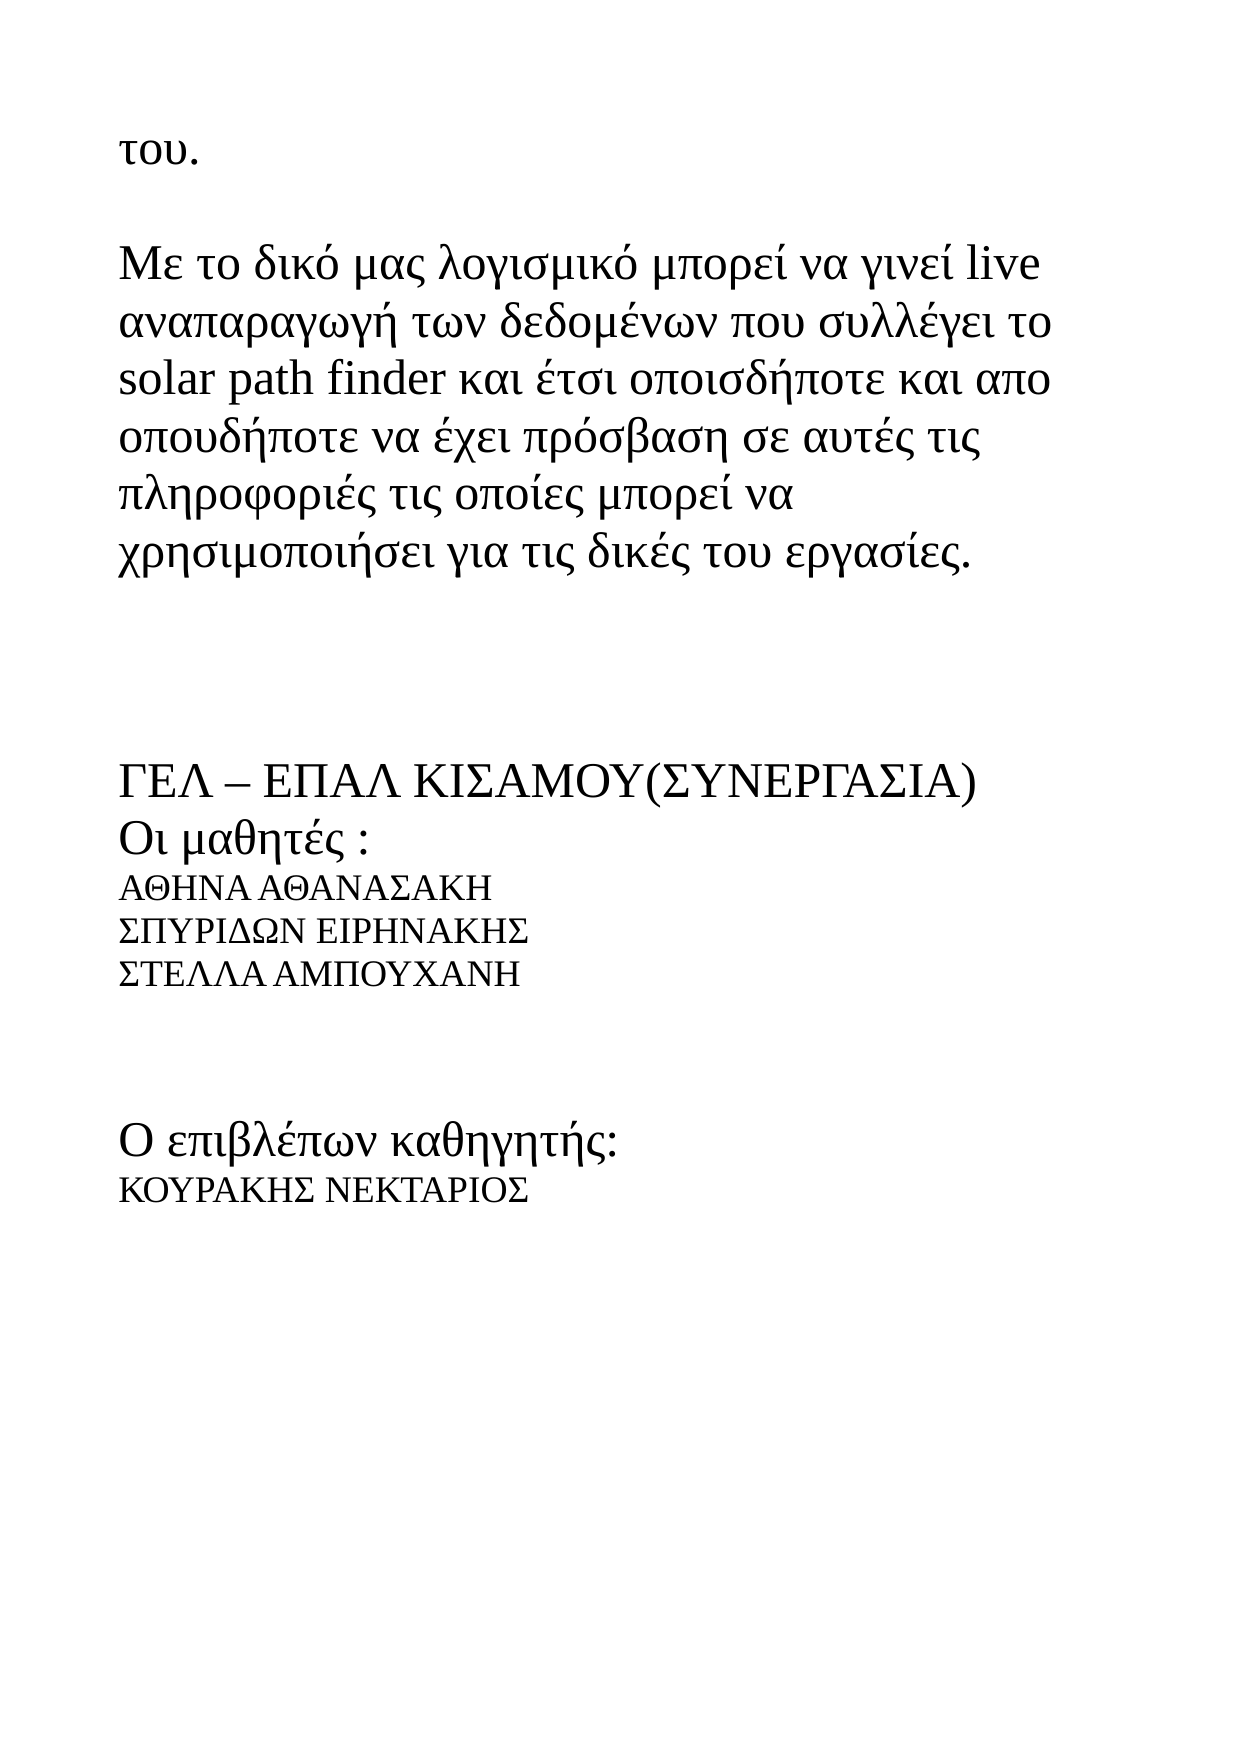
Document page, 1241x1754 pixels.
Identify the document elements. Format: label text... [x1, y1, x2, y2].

text ΣΠΥΡΙΔΩΝ ΕΙΡΗΝΑΚΗΣ [118, 909, 1122, 952]
text ΓΕΛ – ΕΠΑΛ ΚΙΣΑΜΟΥ(ΣΥΝΕΡΓΑΣΙΑ) [118, 751, 1122, 808]
text Οι μαθητές : [118, 808, 1122, 866]
text Ο επιβλέπων καθηγητής: [118, 1110, 1122, 1167]
text ΚΟΥΡΑΚΗΣ ΝΕΚΤΑΡΙΟΣ [118, 1167, 1122, 1211]
text Με το δικό μας λογισμικό μπορεί να γινεί live αναπαραγωγή των δεδομένων που συλλέγει το solar path finder και έτσι οποισδήποτε και απο οπουδήποτε να έχει πρόσβαση σε αυτές τις πληροφοριές τις οποίες μπορεί να χρησιμοποιήσει για τις δικές του εργασίες. [118, 233, 1122, 578]
text του. [118, 118, 1122, 176]
text ΑΘΗΝΑ ΑΘΑΝΑΣΑΚΗ [118, 866, 1122, 909]
text ΣΤΕΛΛΑ ΑΜΠΟΥΧΑΝΗ [118, 952, 1122, 995]
